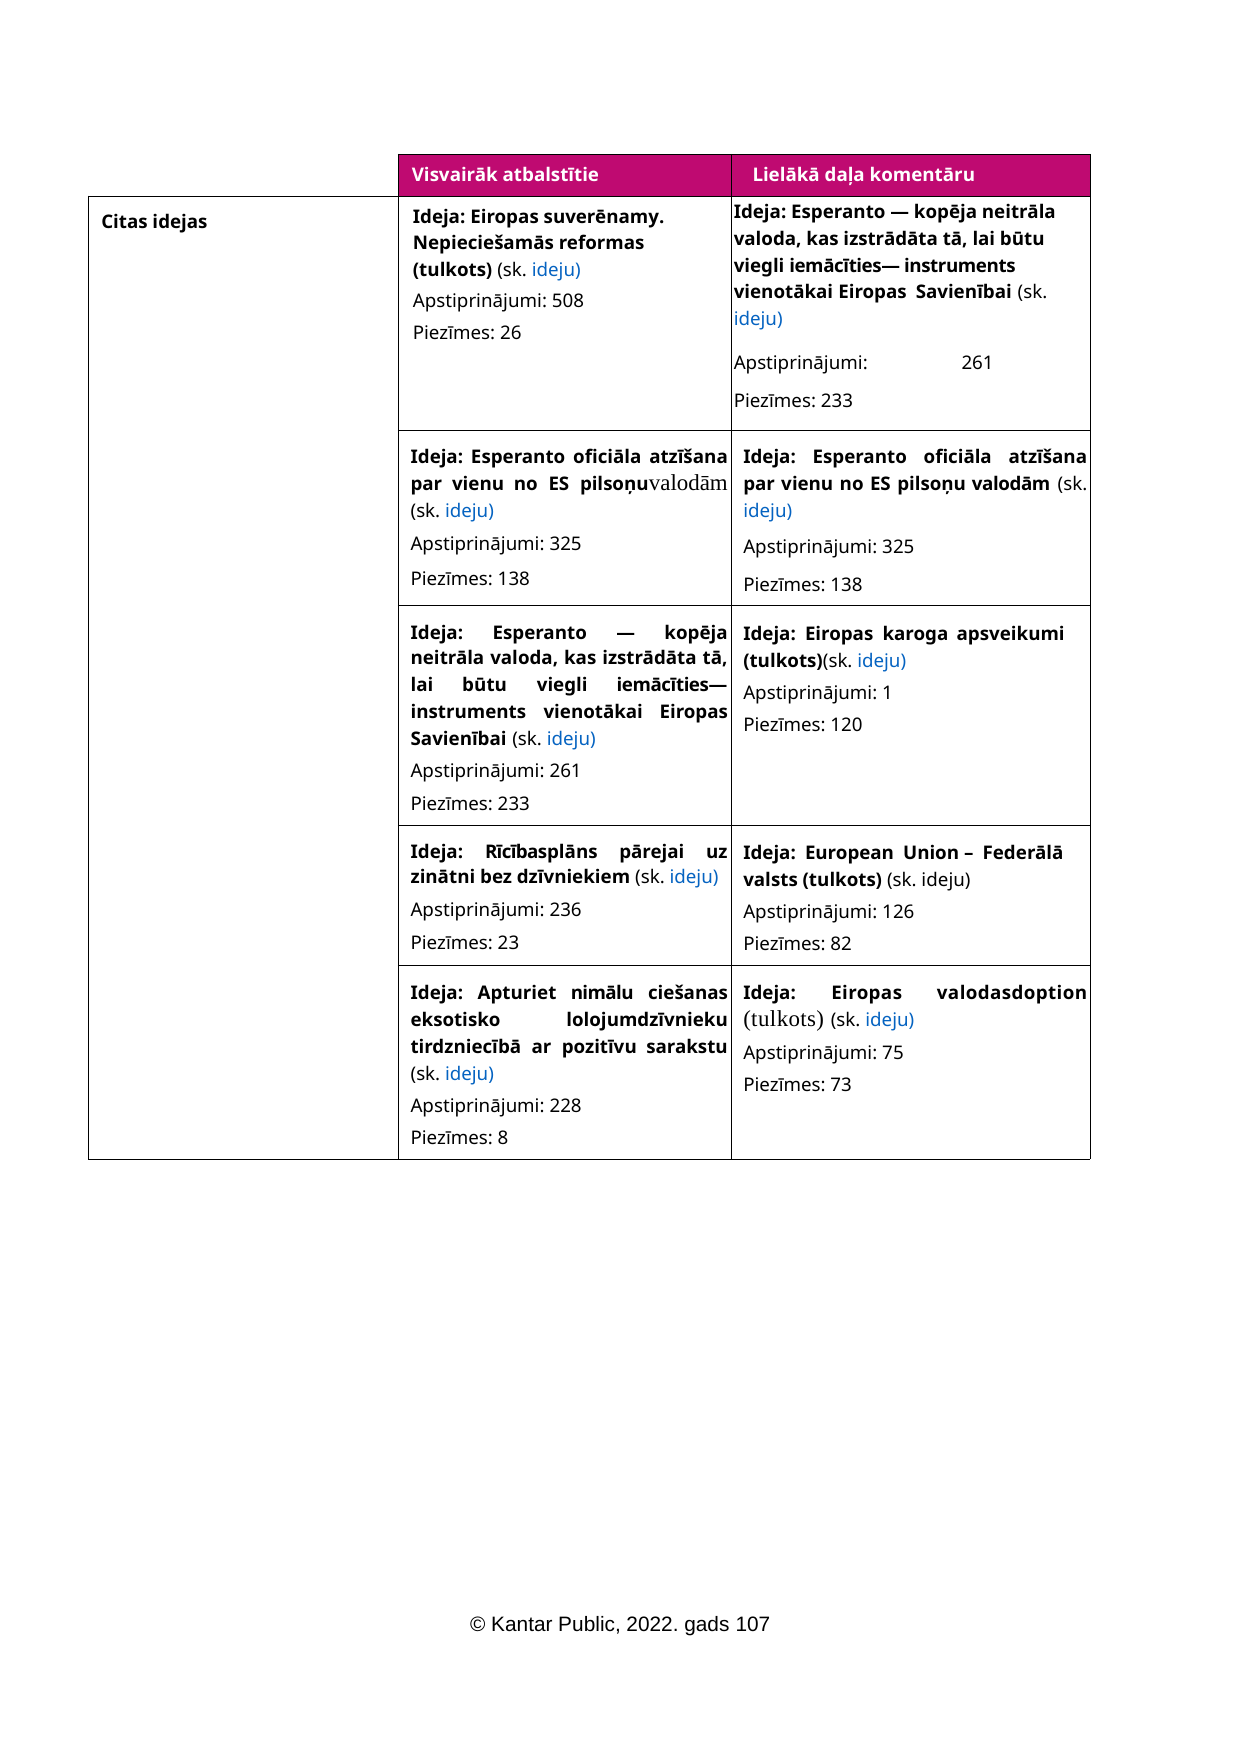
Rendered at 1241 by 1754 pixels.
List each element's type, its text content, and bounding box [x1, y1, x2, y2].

table_cell Ideja: Esperanto oficiāla atzīšana par vienu no ES pilsoņuvalodām (sk. ideju) Apstiprinājumi: 325 Piezīmes: 138 [399, 431, 731, 605]
table_cell Ideja: Esperanto — kopēja neitrāla valoda, kas izstrādāta tā, lai būtu viegli iemācīties— instruments vienotākai Eiropas Savienībai (sk. ideju) Apstiprinājumi: 261 Piezīmes: 233 [732, 197, 1090, 430]
table_cell Ideja: Esperanto oficiāla atzīšana par vienu no ES pilsoņu valodām (sk. ideju) Apstiprinājumi: 325 Piezīmes: 138 [732, 431, 1090, 605]
table_header Visvairāk atbalstītie [412, 155, 718, 196]
table_cell Citas idejas [89, 197, 398, 1158]
table_cell Ideja: Eiropas valodasdoption (tulkots) (sk. ideju) Apstiprinājumi: 75 Piezīmes: 73 [732, 966, 1090, 1158]
table_header [89, 154, 398, 196]
table_header [718, 155, 731, 196]
table_header [732, 155, 752, 196]
table_cell Ideja: Eiropas karoga apsveikumi (tulkots)(sk. ideju) Apstiprinājumi: 1 Piezīmes: 120 [732, 606, 1090, 824]
table_cell Ideja: Eiropas suverēnamy. Nepieciešamās reformas (tulkots) (sk. ideju) Apstiprinājumi: 508 Piezīmes: 26 [399, 197, 731, 430]
table_header Lielākā daļa komentāru [752, 155, 1064, 196]
table_header [1064, 155, 1090, 196]
table_cell Ideja: Esperanto — kopēja neitrāla valoda, kas izstrādāta tā, lai būtu viegli iemācīties— instruments vienotākai Eiropas Savienībai (sk. ideju) Apstiprinājumi: 261 Piezīmes: 233 [399, 606, 731, 824]
table_cell Ideja: Rīcībasplāns pārejai uz zinātni bez dzīvniekiem (sk. ideju) Apstiprinājumi: 236 Piezīmes: 23 [399, 826, 731, 965]
table_cell Ideja: European Union – Federālā valsts (tulkots) (sk. ideju) Apstiprinājumi: 126 Piezīmes: 82 [732, 826, 1090, 965]
table_cell Ideja: Apturiet nimālu ciešanas eksotisko lolojumdzīvnieku tirdzniecībā ar pozitīvu sarakstu (sk. ideju) Apstiprinājumi: 228 Piezīmes: 8 [399, 966, 731, 1158]
table_header [399, 155, 412, 196]
